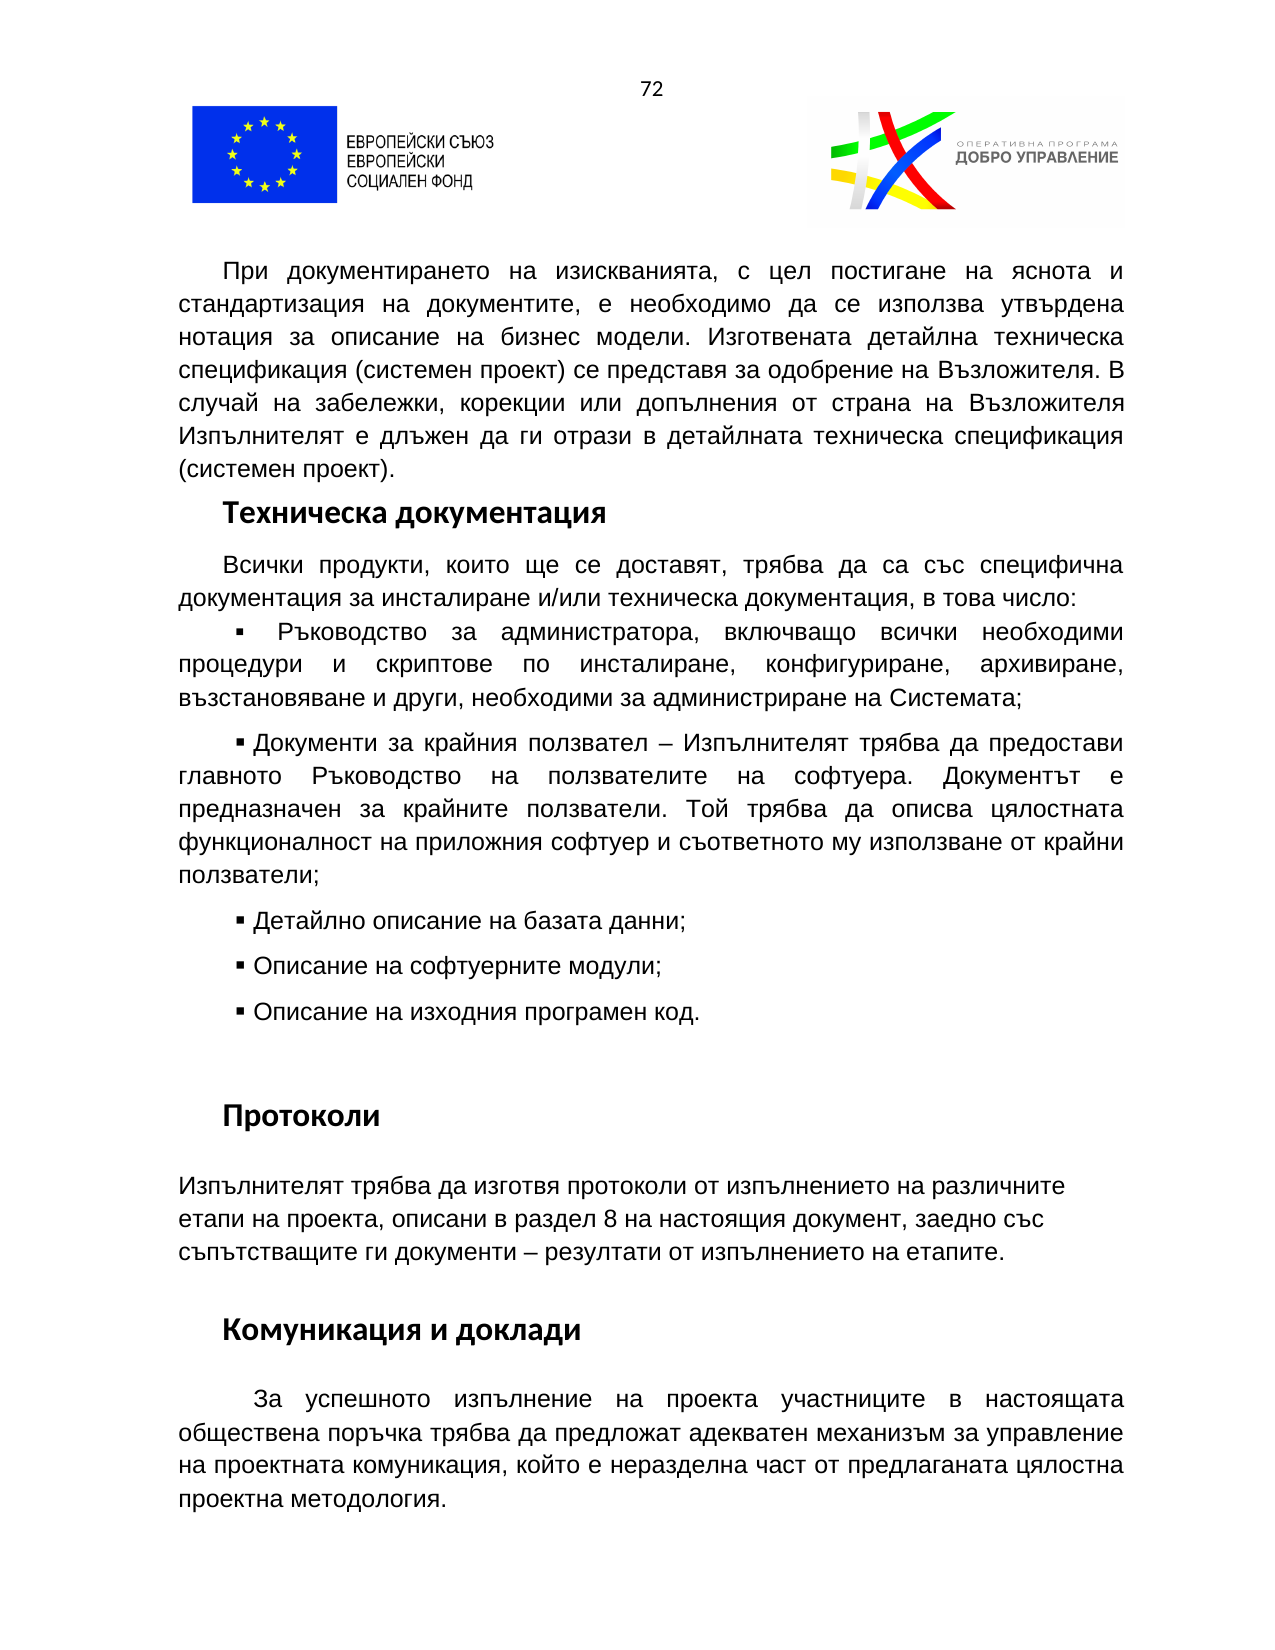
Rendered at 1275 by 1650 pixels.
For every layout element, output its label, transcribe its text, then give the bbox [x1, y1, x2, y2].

text При документирането на изискванията, с цел постигане на яснота и стандартизация на документите, е необходимо да се използва утвърдена нотация за описание на бизнес модели. Изготвената детайлна техническа спецификация (системен проект) се представя за одобрение на възложителя. В случай на забележки, корекции или допълнения от страна на възложителя изпълнителят е длъжен да ги отрази в детайлната техническа спецификация (системен проект). [178, 256, 1125, 483]
text За успешното изпълнение на проекта участниците в настоящата обществена поръчка трябва да предложат адекватен механизъм за управление на проектната комуникация, който е неразделна част от предлаганата цялостна проектна методология. [178, 1384, 1125, 1512]
text Изпълнителят трябва да изготвя протоколи от изпълнението на различните етапи на проекта, описани в раздел 8 на настоящия документ, заедно със съпътстващите ги документи – резултати от изпълнението на етапите. [178, 1171, 1125, 1266]
list Ръководство за администратора, включващо всички необходими процедури и скриптове по инсталиране, конфигуриране, архивиране, възстановяване и други, необходими за администриране на системата; [178, 616, 1125, 711]
list Описание на изходния програмен код. [178, 997, 1125, 1026]
subtitle Комуникация и доклади [222, 1307, 1125, 1348]
text Всички продукти, които ще се доставят, трябва да са със специфична документация за инсталиране и/или техническа документация, в това число: [178, 550, 1125, 612]
subtitle Протоколи [222, 1094, 1125, 1135]
list Детайлно описание на базата данни; [178, 906, 1125, 934]
subtitle Техническа документация [222, 491, 1125, 532]
list Описание на софтуерните модули; [178, 951, 1125, 980]
list Документи за крайния ползвател – Изпълнителят трябва да предостави главното Ръководство на ползвателите на софтуера. Документът е предназначен за крайните ползватели. Той трябва да описва цялостната функционалност на приложния софтуер и съответното му използване от крайни ползватели; [178, 728, 1125, 889]
